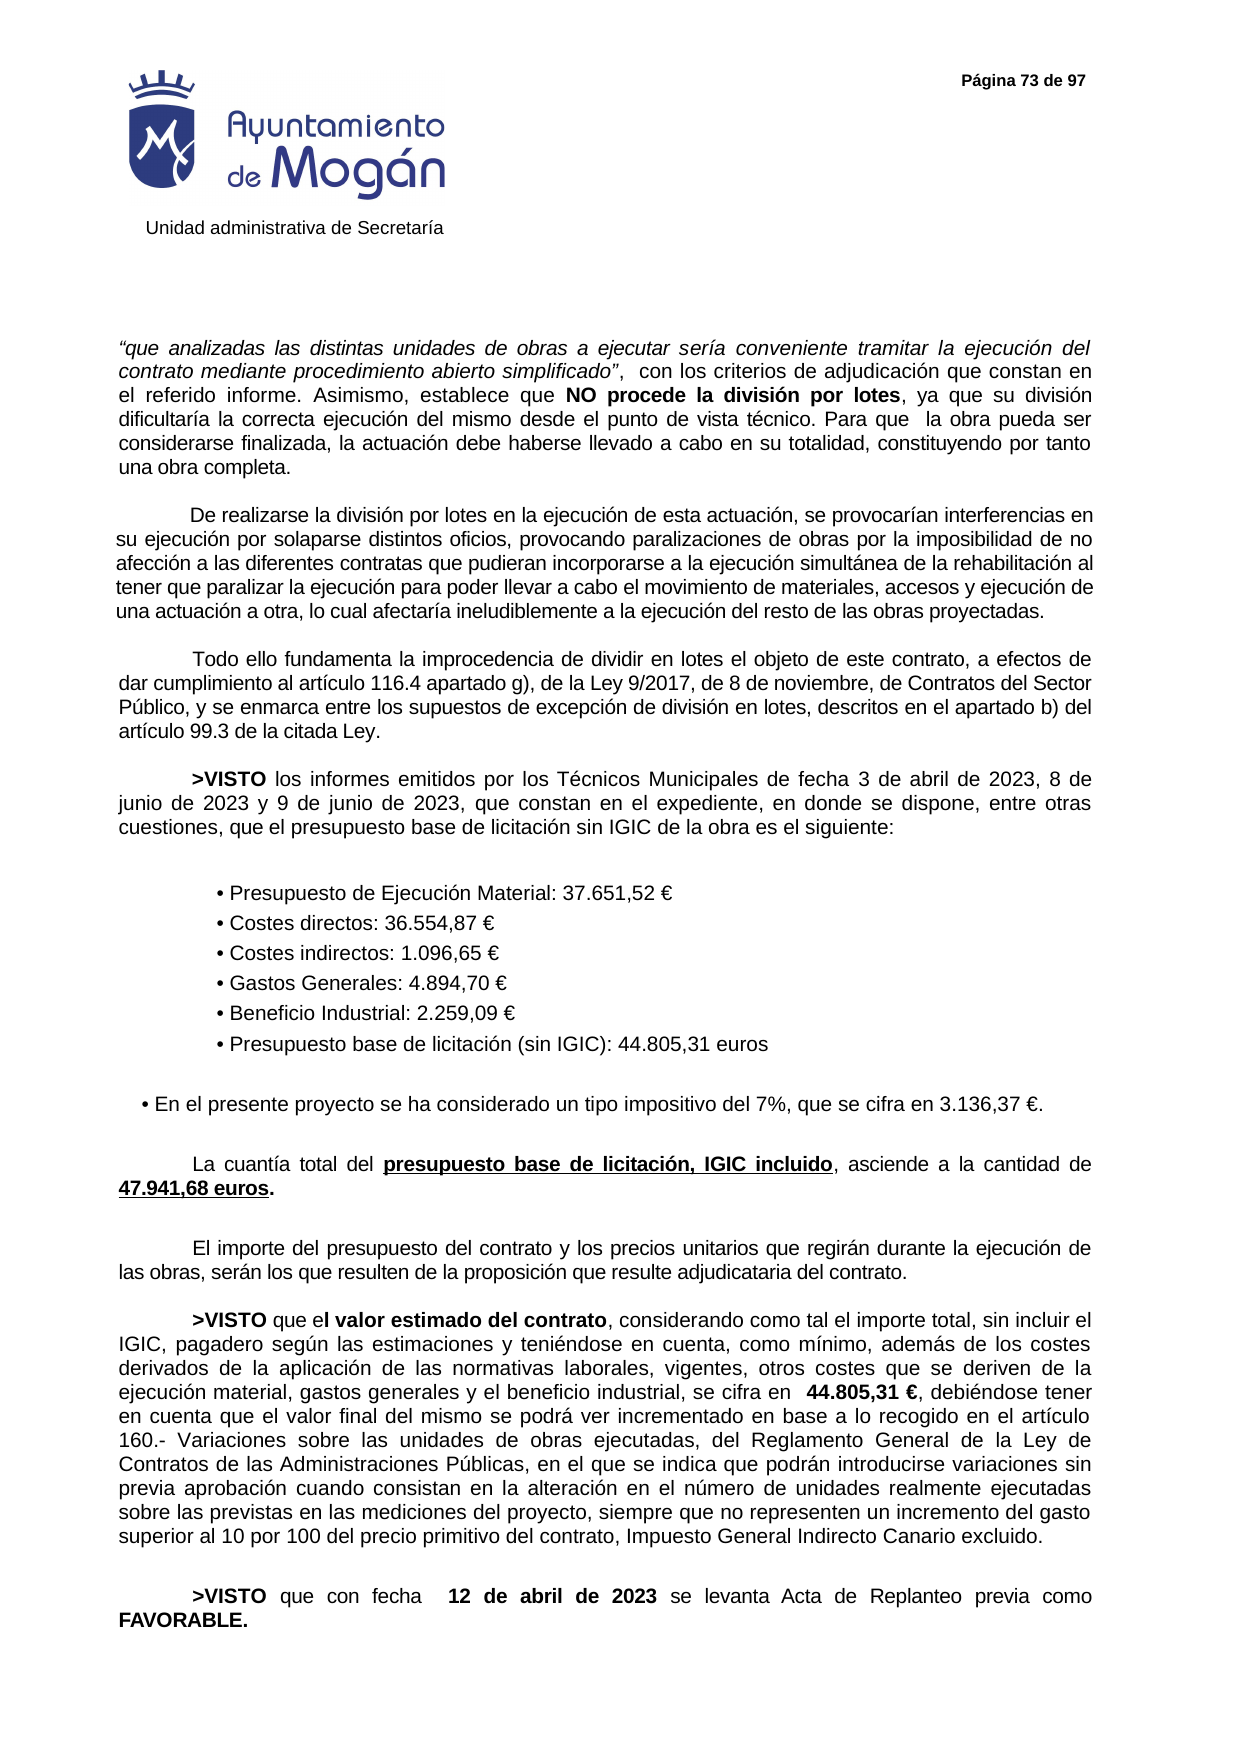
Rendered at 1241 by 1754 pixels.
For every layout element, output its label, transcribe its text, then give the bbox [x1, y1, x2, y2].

text Todo ello fundamenta la improcedencia de dividir en lotes el objeto de este contrato, a efectos de dar cumplimiento al artículo 116.4 apartado g), de la Ley 9/2017, de 8 de noviembre, de Contratos del Sector Público, y se enmarca entre los supuestos de excepción de división en lotes, descritos en el apartado b) del artículo 99.3 de la citada Ley. [118, 647, 1092, 743]
text >VISTO los informes emitidos por los Técnicos Municipales de fecha 3 de abril de 2023, 8 de junio de 2023 y 9 de junio de 2023, que constan en el expediente, en donde se dispone, entre otras cuestiones, que el presupuesto base de licitación sin IGIC de la obra es el siguiente: [118, 767, 1092, 838]
text La cuantía total del presupuesto base de licitación, IGIC incluido, asciende a la cantidad de 47.941,68 euros. [118, 1152, 1092, 1200]
picture [128, 70, 445, 206]
text El importe del presupuesto del contrato y los precios unitarios que regirán durante la ejecución de las obras, serán los que resulten de la proposición que resulte adjudicataria del contrato. [118, 1236, 1092, 1284]
text >VISTO que con fecha 12 de abril de 2023 se levanta Acta de Replanteo previa como FAVORABLE. [118, 1584, 1092, 1632]
text De realizarse la división por lotes en la ejecución de esta actuación, se provocarían interferencias en su ejecución por solaparse distintos oficios, provocando paralizaciones de obras por la imposibilidad de no afección a las diferentes contratas que pudieran incorporarse a la ejecución simultánea de la rehabilitación al tener que paralizar la ejecución para poder llevar a cabo el movimiento de materiales, accesos y ejecución de una actuación a otra, lo cual afectaría ineludiblemente a la ejecución del resto de las obras proyectadas. [116, 503, 1094, 623]
text • Gastos Generales: 4.894,70 € [193, 971, 1092, 995]
text “que analizadas las distintas unidades de obras a ejecutar sería conveniente tramitar la ejecución del contrato mediante procedimiento abierto simplificado”, con los criterios de adjudicación que constan en el referido informe. Asimismo, establece que NO procede la división por lotes, ya que su división dificultaría la correcta ejecución del mismo desde el punto de vista técnico. Para que la obra pueda ser considerarse finalizada, la actuación debe haberse llevado a cabo en su totalidad, constituyendo por tanto una obra completa. [118, 335, 1092, 479]
text • Presupuesto base de licitación (sin IGIC): 44.805,31 euros [193, 1031, 1092, 1055]
text • Costes indirectos: 1.096,65 € [193, 941, 1092, 965]
text • Costes directos: 36.554,87 € [193, 911, 1092, 934]
text >VISTO que el valor estimado del contrato, considerando como tal el importe total, sin incluir el IGIC, pagadero según las estimaciones y teniéndose en cuenta, como mínimo, además de los costes derivados de la aplicación de las normativas laborales, vigentes, otros costes que se deriven de la ejecución material, gastos generales y el beneficio industrial, se cifra en 44.805,31 €, debiéndose tener en cuenta que el valor final del mismo se podrá ver incrementado en base a lo recogido en el artículo 160.- Variaciones sobre las unidades de obras ejecutadas, del Reglamento General de la Ley de Contratos de las Administraciones Públicas, en el que se indica que podrán introducirse variaciones sin previa aprobación cuando consistan en la alteración en el número de unidades realmente ejecutadas sobre las previstas en las mediciones del proyecto, siempre que no representen un incremento del gasto superior al 10 por 100 del precio primitivo del contrato, Impuesto General Indirecto Canario excluido. [118, 1308, 1092, 1547]
text • Presupuesto de Ejecución Material: 37.651,52 € [193, 880, 1092, 904]
text • En el presente proyecto se ha considerado un tipo impositivo del 7%, que se cifra en 3.136,37 €. [118, 1092, 1092, 1116]
text • Beneficio Industrial: 2.259,09 € [193, 1001, 1092, 1025]
